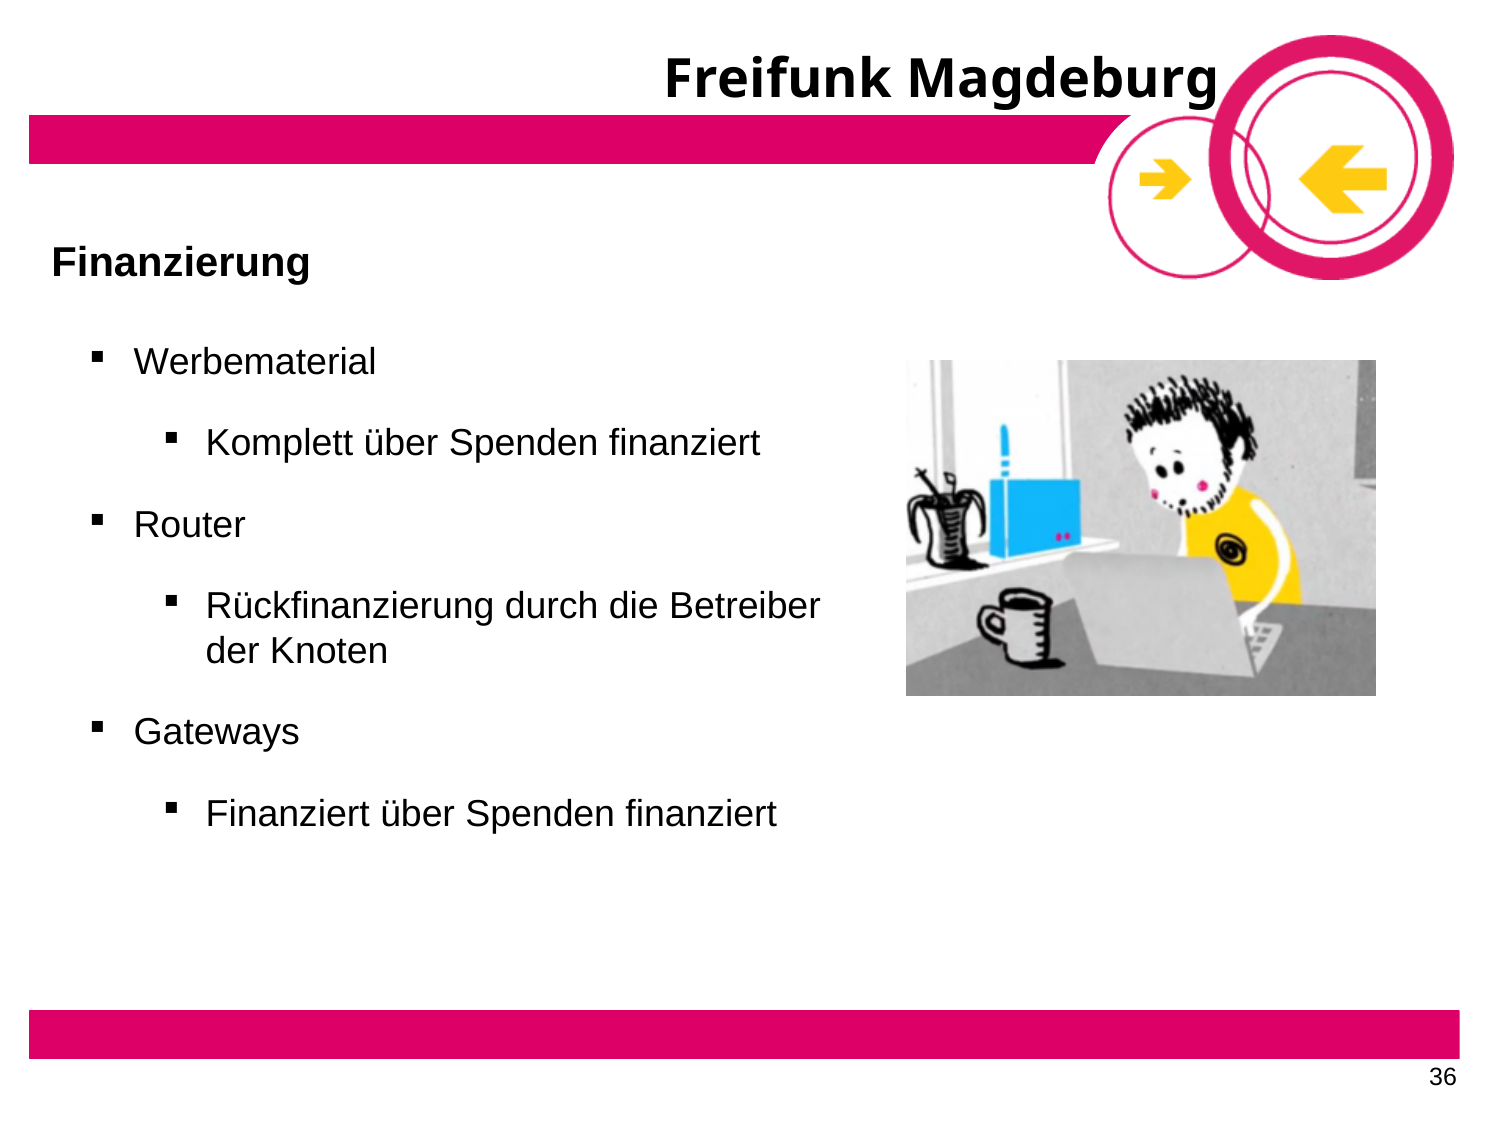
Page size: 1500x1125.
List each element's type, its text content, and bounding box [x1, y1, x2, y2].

text_box Finanzierung [51, 235, 1044, 395]
picture [906, 360, 1376, 696]
text_box Werbematerial Komplett über Spenden finanziert Router Rückfinanzierung durch die Betreiber der Knoten Gateways Finanziert über Spenden finanziert [59, 337, 1288, 976]
picture [1107, 35, 1454, 280]
picture [1107, 73, 1114, 91]
